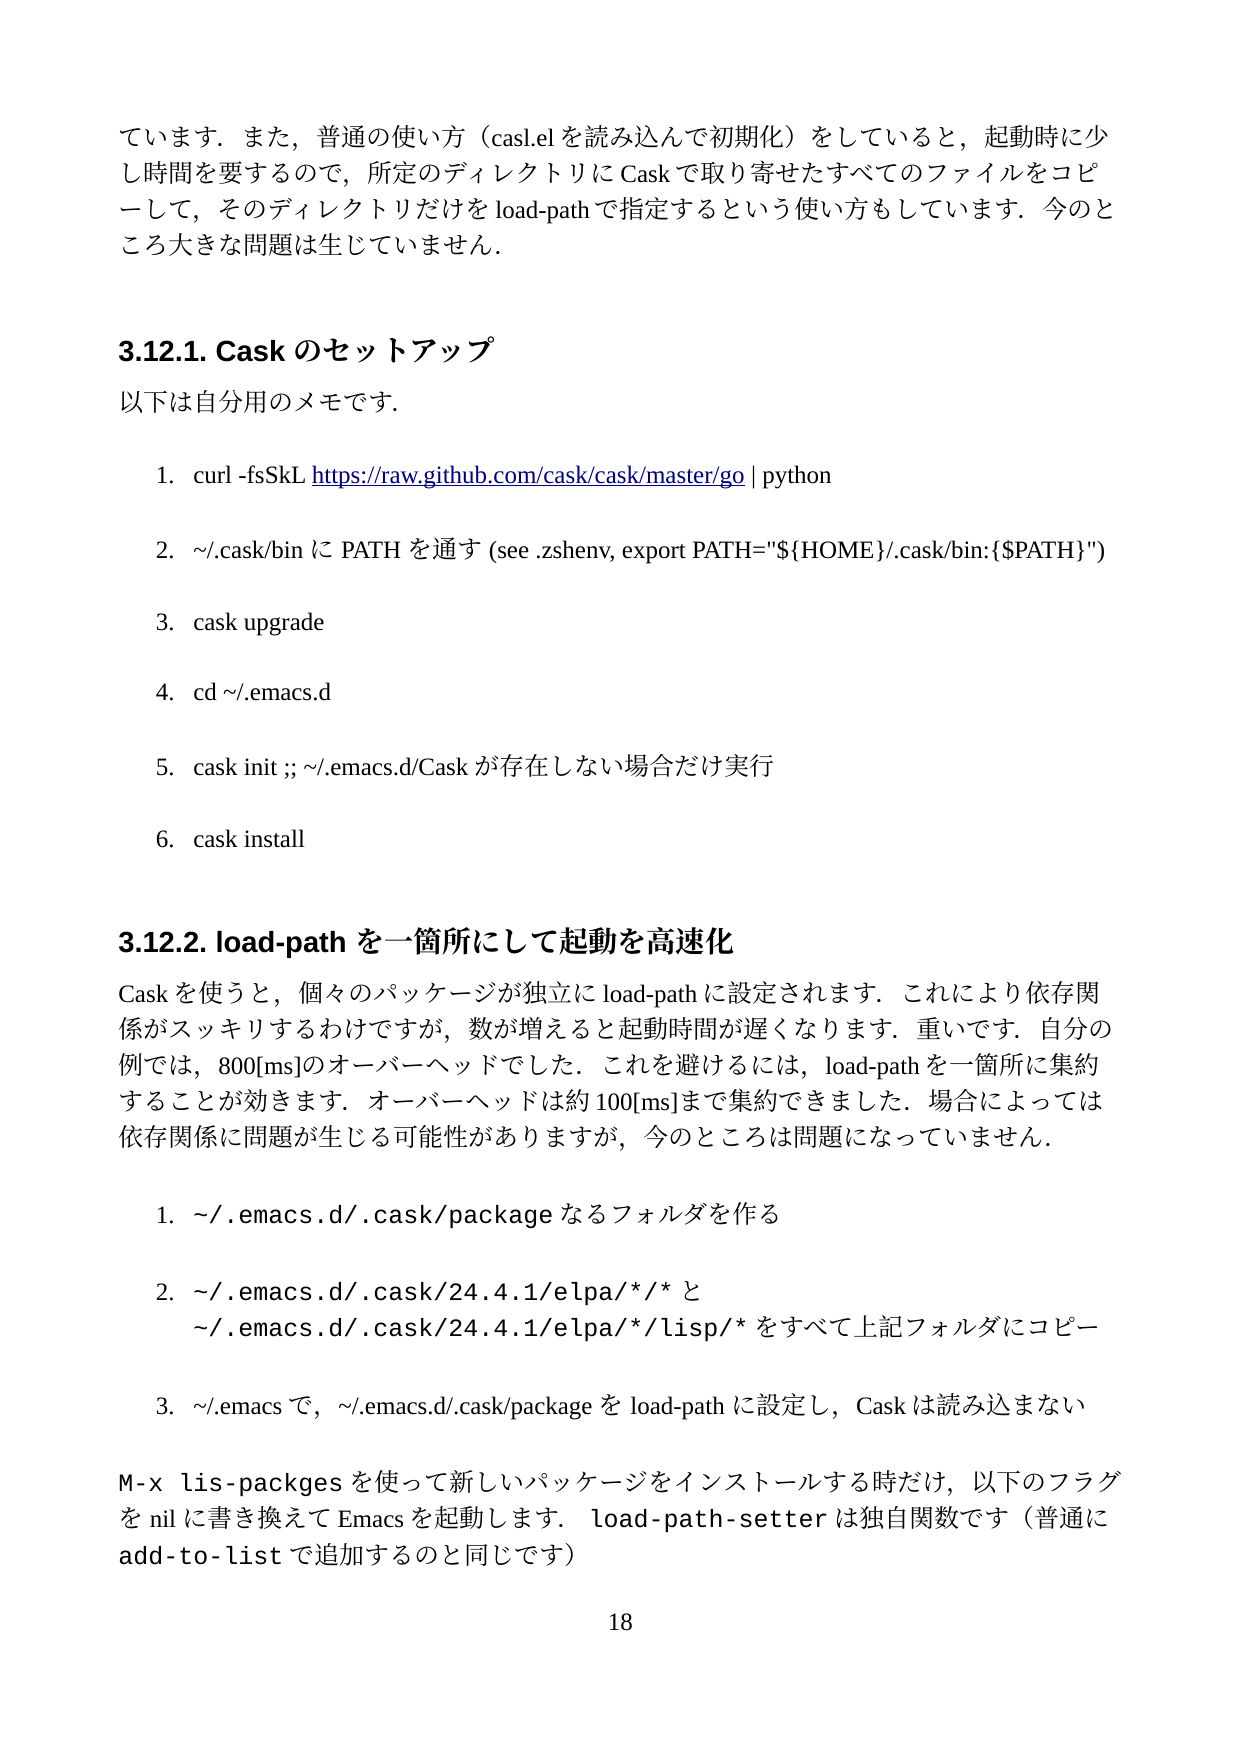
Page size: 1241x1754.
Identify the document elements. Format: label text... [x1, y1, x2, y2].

list ~/.emacs で，~/.emacs.d/.cask/package を load-path に設定し，Caskは読み込まない [156, 1386, 1122, 1450]
list cask install [156, 824, 1122, 882]
list cd ~/.emacs.d [156, 677, 1122, 734]
list curl -fsSkL https://raw.github.com/cask/cask/master/go | python [156, 460, 1122, 517]
text 以下は自分用のメモです． [118, 382, 1122, 447]
subtitle Cask のセットアップ [118, 328, 1122, 370]
list cask init ;; ~/.emacs.d/Cask が存在しない場合だけ実行 [156, 747, 1122, 812]
text ています．また，普通の使い方（casl.elを読み込んで初期化）をしていると，起動時に少し時間を要するので，所定のディレクトリにCaskで取り寄せたすべてのファイルをコピーして，そのディレクトリだけをload-pathで指定するという使い方もしています．今のところ大きな問題は生じていません． [118, 118, 1122, 291]
text Caskを使うと，個々のパッケージが独立にload-pathに設定されます．これにより依存関係がスッキリするわけですが，数が増えると起動時間が遅くなります．重いです．自分の例では，800[ms]のオーバーヘッドでした．これを避けるには，load-pathを一箇所に集約することが効きます．オーバーヘッドは約100[ms]まで集約できました．場合によっては依存関係に問題が生じる可能性がありますが，今のところは問題になっていません． [118, 973, 1122, 1182]
subtitle load-path を一箇所にして起動を高速化 [118, 919, 1122, 961]
list ~/.emacs.d/.cask/package なるフォルダを作る [156, 1194, 1122, 1259]
list ~/.cask/bin に PATH を通す (see .zshenv, export PATH="${HOME}/.cask/bin:{$PATH}") [156, 530, 1122, 594]
list cask upgrade [156, 607, 1122, 664]
list ~/.emacs.d/.cask/24.4.1/elpa/*/* と ~/.emacs.d/.cask/24.4.1/elpa/*/lisp/* をすべて上記フォルダにコピー [156, 1272, 1122, 1373]
text M-x lis-packges を使って新しいパッケージをインストールする時だけ，以下のフラグを nil に書き換えてEmacsを起動します． load-path-setter は独自関数です（普通に add-to-list で追加するのと同じです） [118, 1463, 1122, 1572]
